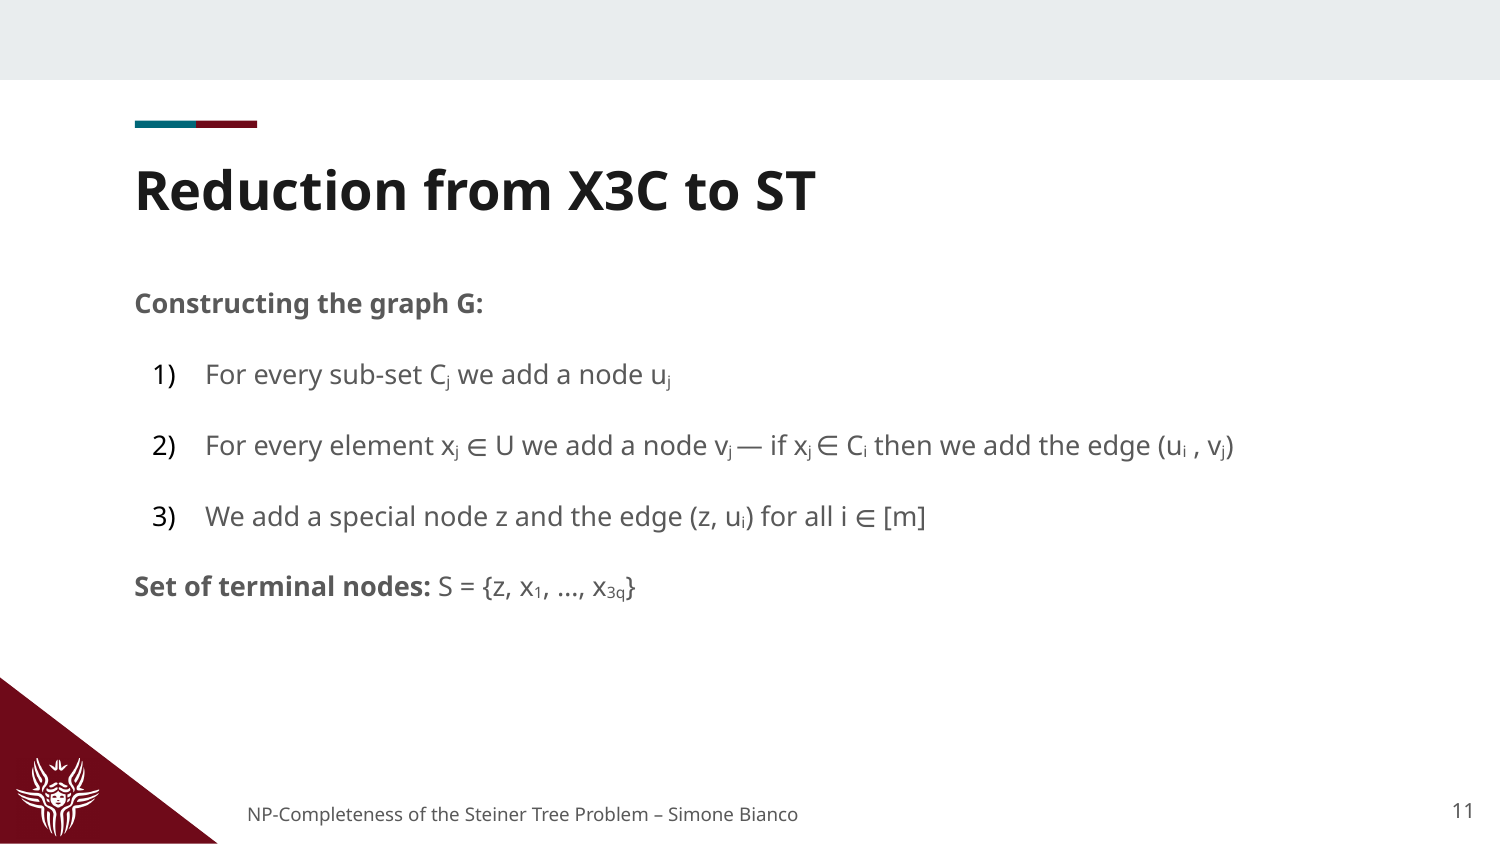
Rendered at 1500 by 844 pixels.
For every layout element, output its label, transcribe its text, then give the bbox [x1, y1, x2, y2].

title Reduction from X3C to ST [119, 141, 1381, 230]
list Constructing the graph G: For every sub-set Cj we add a node uj For every element xj ∈ U we add a node vj — if xj ∈ Ci then we add the edge (ui , vj) We add a special node z and the edge (z, ui) for all i ∈ [m] Set of terminal nodes: S = {z, x1, …, x3q} [119, 267, 1418, 638]
subtitle NP-Completeness of the Steiner Tree Problem – Simone Bianco [232, 783, 1193, 839]
picture [16, 758, 100, 839]
slide_number [1400, 779, 1491, 844]
